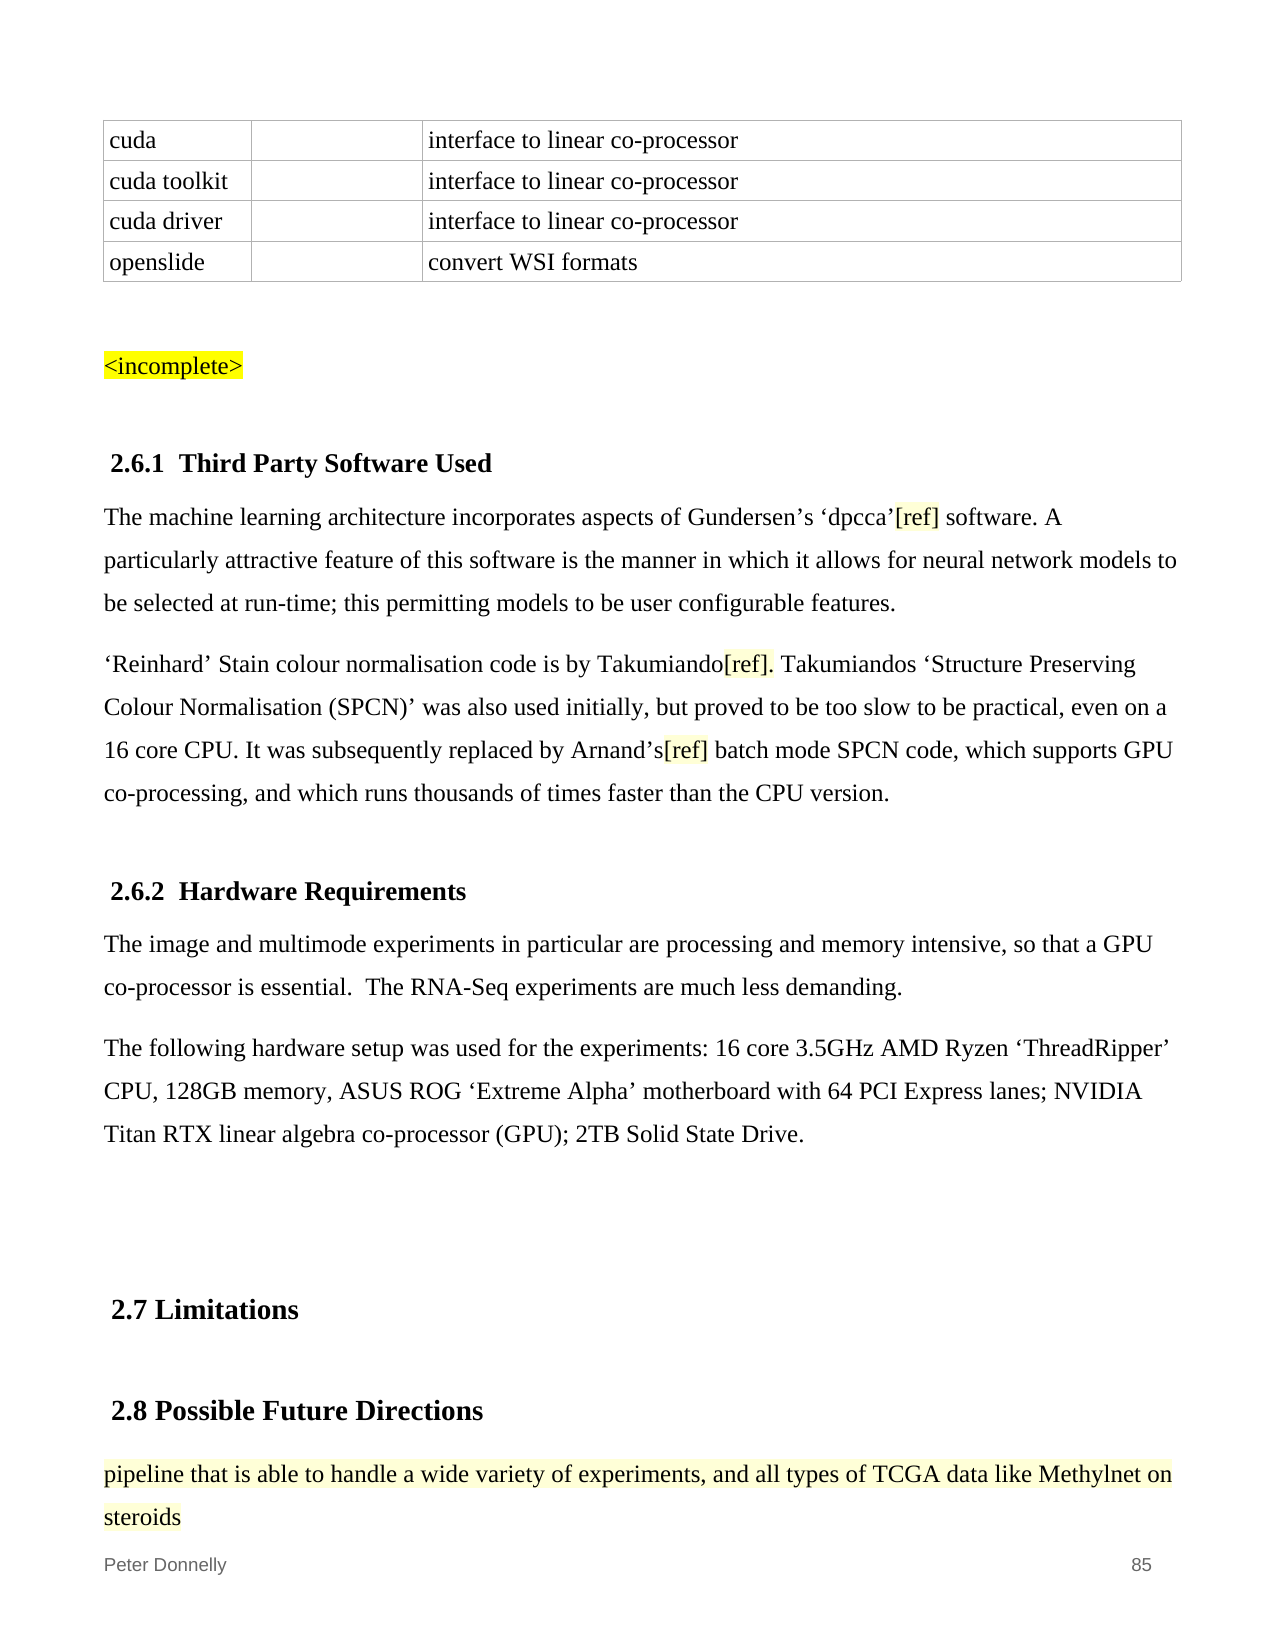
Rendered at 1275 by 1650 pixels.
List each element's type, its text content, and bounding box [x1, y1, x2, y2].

table_cell convert WSI formats [423, 242, 1181, 281]
table_cell interface to linear co-processor [423, 161, 1181, 200]
subtitle Hardware Requirements [103, 874, 1181, 906]
table_cell interface to linear co-processor [423, 201, 1181, 241]
text The image and multimode experiments in particular are processing and memory intensive, so that a GPU co-processor is essential. The RNA-Seq experiments are much less demanding. [103, 929, 1181, 1001]
subtitle Limitations [103, 1292, 1181, 1325]
text The machine learning architecture incorporates aspects of Gundersen’s ‘dpcca’[ref] software. A particularly attractive feature of this software is the manner in which it allows for neural network models to be selected at run-time; this permitting models to be user configurable features. [103, 502, 1181, 617]
table_cell [252, 201, 422, 241]
table_cell cuda [104, 121, 251, 160]
table_cell [252, 242, 422, 281]
table_cell openslide [104, 242, 251, 281]
subtitle Possible Future Directions [103, 1393, 1181, 1427]
table_cell [252, 121, 422, 160]
text The following hardware setup was used for the experiments: 16 core 3.5GHz AMD Ryzen ‘ThreadRipper’ CPU, 128GB memory, ASUS ROG ‘Extreme Alpha’ motherboard with 64 PCI Express lanes; NVIDIA Titan RTX linear algebra co-processor (GPU); 2TB Solid State Drive. [103, 1033, 1181, 1148]
text ‘Reinhard’ Stain colour normalisation code is by Takumiando[ref]. Takumiandos ‘Structure Preserving Colour Normalisation (SPCN)’ was also used initially, but proved to be too slow to be practical, even on a 16 core CPU. It was subsequently replaced by Arnand’s[ref] batch mode SPCN code, which supports GPU co-processing, and which runs thousands of times faster than the CPU version. [103, 649, 1181, 807]
text <incomplete> [103, 351, 1181, 379]
table_cell interface to linear co-processor [423, 121, 1181, 160]
text pipeline that is able to handle a wide variety of experiments, and all types of TCGA data like Methylnet on steroids [103, 1459, 1181, 1531]
table_cell cuda driver [104, 201, 251, 241]
table_cell [252, 161, 422, 200]
subtitle Third Party Software Used [103, 447, 1181, 478]
table_cell cuda toolkit [104, 161, 251, 200]
